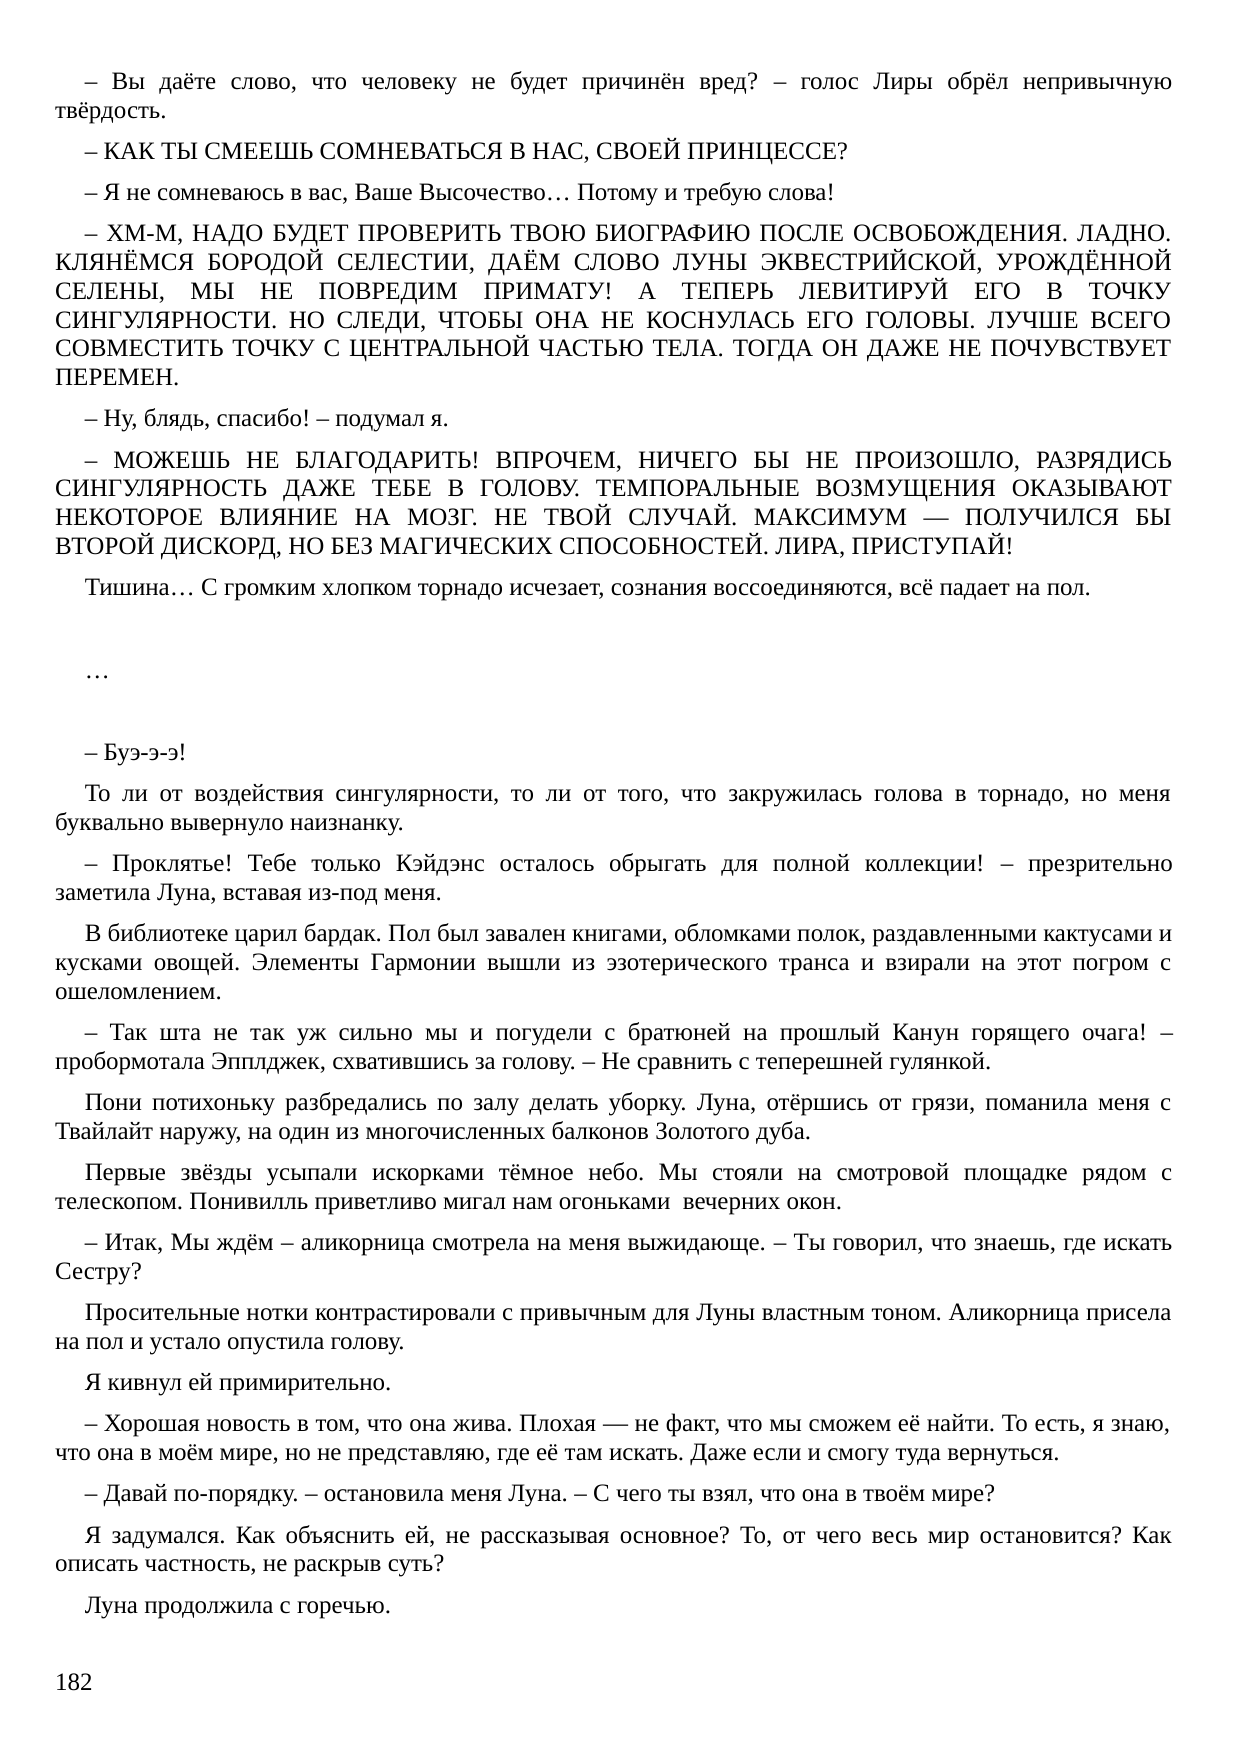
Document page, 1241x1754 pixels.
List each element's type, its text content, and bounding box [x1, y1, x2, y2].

text Пони потихоньку разбредались по залу делать уборку. Луна, отёршись от грязи, поманила меня с Твайлайт наружу, на один из многочисленных балконов Золотого дуба. [55, 1087, 1173, 1145]
text Первые звёзды усыпали искорками тёмное небо. Мы стояли на смотровой площадке рядом с телескопом. Понивилль приветливо мигал нам огоньками вечерних окон. [55, 1157, 1173, 1215]
text – Хорошая новость в том, что она жива. Плохая — не факт, что мы сможем её найти. То есть, я знаю, что она в моём мире, но не представляю, где её там искать. Даже если и смогу туда вернуться. [55, 1408, 1173, 1466]
text – Буэ-э-э! [55, 737, 1173, 766]
text – Так шта не так уж сильно мы и погудели с братюней на прошлый Канун горящего очага! – пробормотала Эпплджек, схватившись за голову. – Не сравнить с теперешней гулянкой. [55, 1017, 1173, 1075]
text То ли от воздействия сингулярности, то ли от того, что закружилась голова в торнадо, но меня буквально вывернуло наизнанку. [55, 778, 1173, 836]
text – Проклятье! Тебе только Кэйдэнс осталось обрыгать для полной коллекции! – презрительно заметила Луна, вставая из-под меня. [55, 848, 1173, 906]
text – ХМ-М, НАДО БУДЕТ ПРОВЕРИТЬ ТВОЮ БИОГРАФИЮ ПОСЛЕ ОСВОБОЖДЕНИЯ. ЛАДНО. КЛЯНЁМСЯ БОРОДОЙ СЕЛЕСТИИ, ДАЁМ СЛОВО ЛУНЫ ЭКВЕСТРИЙСКОЙ, УРОЖДЁННОЙ СЕЛЕНЫ, МЫ НЕ ПОВРЕДИМ ПРИМАТУ! А ТЕПЕРЬ ЛЕВИТИРУЙ ЕГО В ТОЧКУ СИНГУЛЯРНОСТИ. НО СЛЕДИ, ЧТОБЫ ОНА НЕ КОСНУЛАСЬ ЕГО ГОЛОВЫ. ЛУЧШЕ ВСЕГО СОВМЕСТИТЬ ТОЧКУ С ЦЕНТРАЛЬНОЙ ЧАСТЬЮ ТЕЛА. ТОГДА ОН ДАЖЕ НЕ ПОЧУВСТВУЕТ ПЕРЕМЕН. [55, 218, 1173, 391]
text – Ну, блядь, спасибо! – подумал я. [55, 403, 1173, 432]
text Просительные нотки контрастировали с привычным для Луны властным тоном. Аликорница присела на пол и устало опустила голову. [55, 1297, 1173, 1355]
text – Давай по-порядку. – остановила меня Луна. – С чего ты взял, что она в твоём мире? [55, 1478, 1173, 1507]
text В библиотеке царил бардак. Пол был завален книгами, обломками полок, раздавленными кактусами и кусками овощей. Элементы Гармонии вышли из эзотерического транса и взирали на этот погром с ошеломлением. [55, 918, 1173, 1005]
text Луна продолжила с горечью. [55, 1590, 1173, 1618]
text – Итак, Мы ждём – аликорница смотрела на меня выжидающе. – Ты говорил, что знаешь, где искать Сестру? [55, 1227, 1173, 1285]
text Я кивнул ей примирительно. [55, 1367, 1173, 1396]
text – Вы даёте слово, что человеку не будет причинён вред? – голос Лиры обрёл непривычную твёрдость. [55, 66, 1173, 123]
text Тишина… С громким хлопком торнадо исчезает, сознания воссоединяются, всё падает на пол. [55, 572, 1173, 601]
text – Я не сомневаюсь в вас, Ваше Высочество… Потому и требую слова! [55, 177, 1173, 206]
text – КАК ТЫ СМЕЕШЬ СОМНЕВАТЬСЯ В НАС, СВОЕЙ ПРИНЦЕССЕ? [55, 136, 1173, 165]
text Я задумался. Как объяснить ей, не рассказывая основное? То, от чего весь мир остановится? Как описать частность, не раскрыв суть? [55, 1520, 1173, 1577]
text … [55, 655, 1173, 683]
text – МОЖЕШЬ НЕ БЛАГОДАРИТЬ! ВПРОЧЕМ, НИЧЕГО БЫ НЕ ПРОИЗОШЛО, РАЗРЯДИСЬ СИНГУЛЯРНОСТЬ ДАЖЕ ТЕБЕ В ГОЛОВУ. ТЕМПОРАЛЬНЫЕ ВОЗМУЩЕНИЯ ОКАЗЫВАЮТ НЕКОТОРОЕ ВЛИЯНИЕ НА МОЗГ. НЕ ТВОЙ СЛУЧАЙ. МАКСИМУМ — ПОЛУЧИЛСЯ БЫ ВТОРОЙ ДИСКОРД, НО БЕЗ МАГИЧЕСКИХ СПОСОБНОСТЕЙ. ЛИРА, ПРИСТУПАЙ! [55, 445, 1173, 560]
